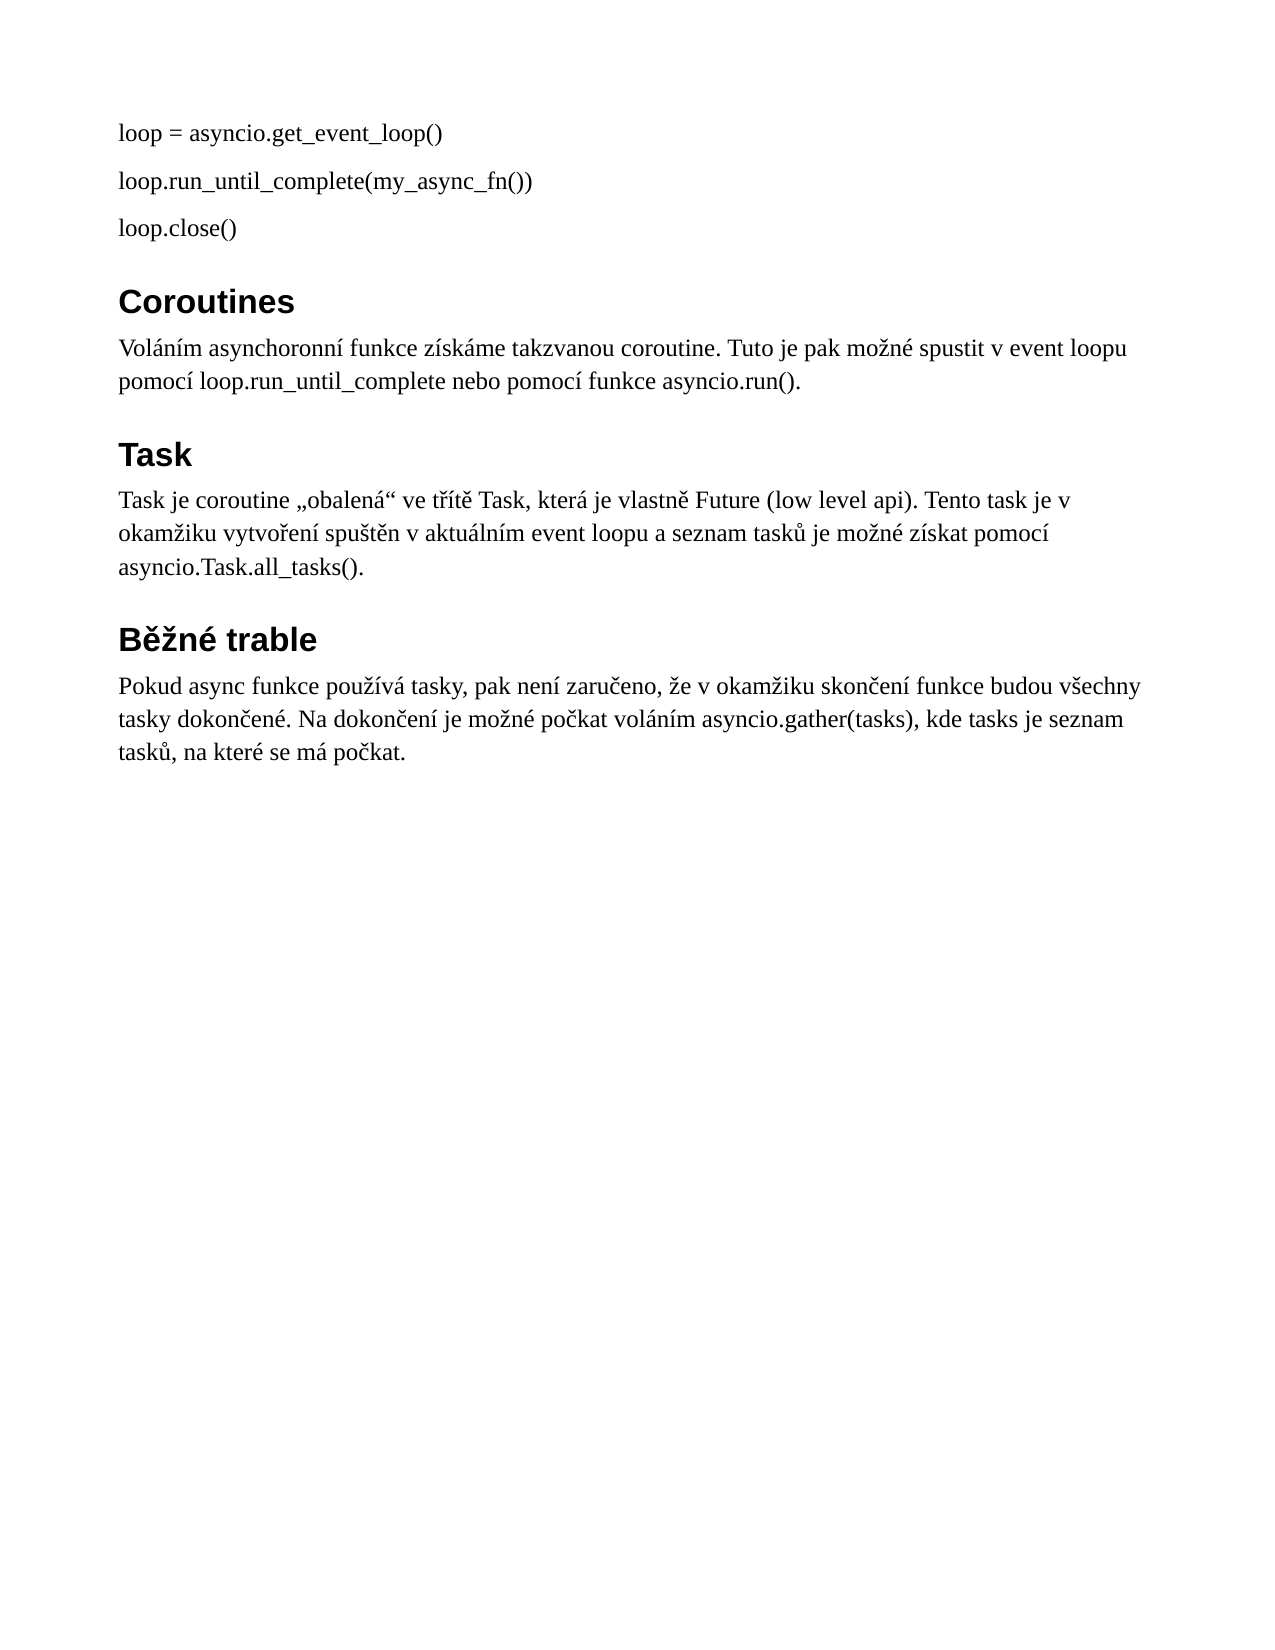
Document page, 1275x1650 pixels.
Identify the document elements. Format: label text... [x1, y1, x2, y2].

subtitle Coroutines [118, 282, 1157, 320]
text loop.close() [118, 213, 1157, 242]
subtitle Běžné trable [118, 620, 1157, 659]
text Task je coroutine „obalená“ ve třítě Task, která je vlastně Future (low level api). Tento task je v okamžiku vytvoření spuštěn v aktuálním event loopu a seznam tasků je možné získat pomocí asyncio.Task.all_tasks(). [118, 486, 1157, 580]
text Pokud async funkce používá tasky, pak není zaručeno, že v okamžiku skončení funkce budou všechny tasky dokončené. Na dokončení je možné počkat voláním asyncio.gather(tasks), kde tasks je seznam tasků, na které se má počkat. [118, 671, 1157, 766]
text Voláním asynchoronní funkce získáme takzvanou coroutine. Tuto je pak možné spustit v event loopu pomocí loop.run_until_complete nebo pomocí funkce asyncio.run(). [118, 333, 1157, 395]
subtitle Task [118, 434, 1157, 473]
text loop.run_until_complete(my_async_fn()) [118, 166, 1157, 194]
text loop = asyncio.get_event_loop() [118, 118, 1157, 147]
